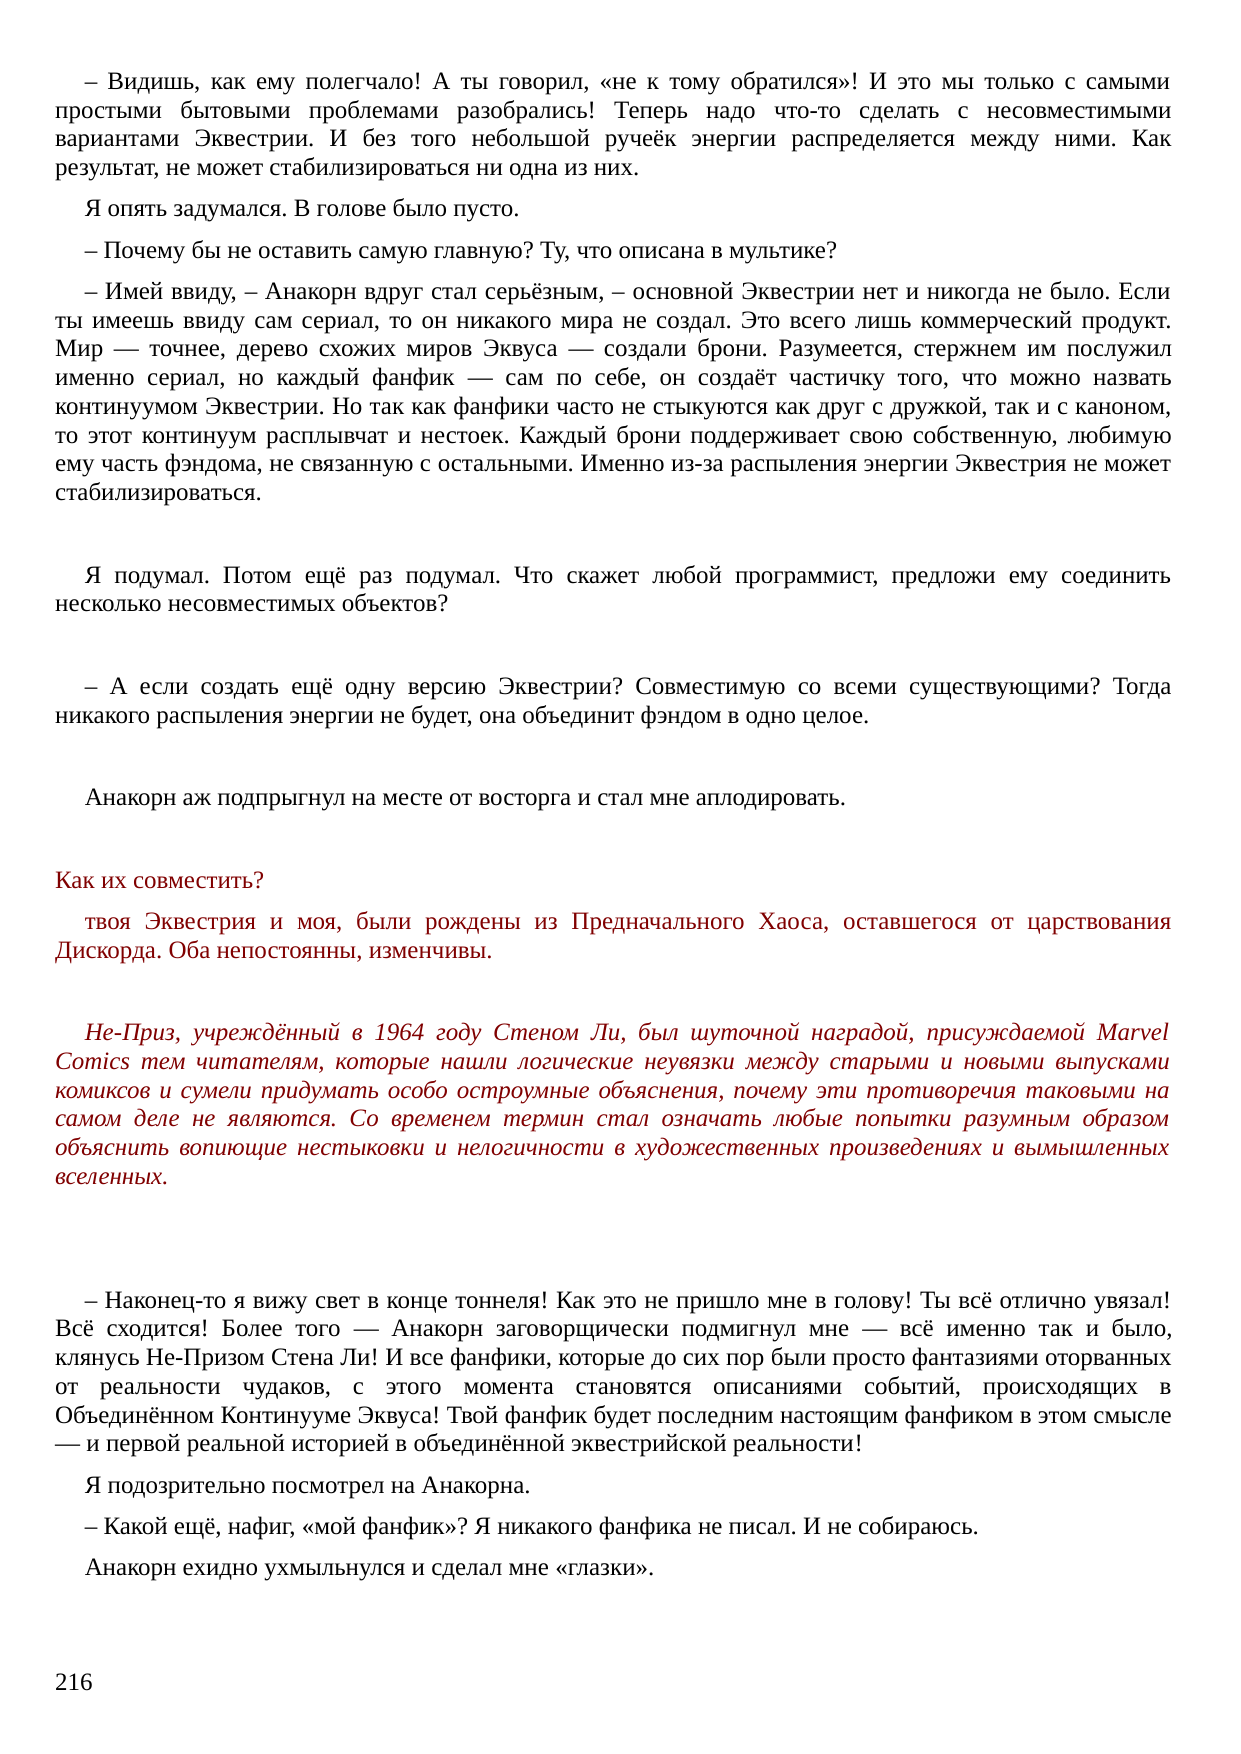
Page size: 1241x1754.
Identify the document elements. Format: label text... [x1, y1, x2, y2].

text Не-Приз, учреждённый в 1964 году Стеном Ли, был шуточной наградой, присуждаемой Marvel Comics тем читателям, которые нашли логические неувязки между старыми и новыми выпусками комиксов и сумели придумать особо остроумные объяснения, почему эти противоречия таковыми на самом деле не являются. Со временем термин стал означать любые попытки разумным образом объяснить вопиющие нестыковки и нелогичности в художественных произведениях и вымышленных вселенных. [55, 1017, 1173, 1190]
text твоя Эквестрия и моя, были рождены из Предначального Хаоса, оставшегося от царствования Дискорда. Оба непостоянны, изменчивы. [55, 906, 1173, 963]
text Анакорн ехидно ухмыльнулся и сделал мне «глазки». [55, 1552, 1173, 1581]
text – Имей ввиду, – Анакорн вдруг стал серьёзным, – основной Эквестрии нет и никогда не было. Если ты имеешь ввиду сам сериал, то он никакого мира не создал. Это всего лишь коммерческий продукт. Мир — точнее, дерево схожих миров Эквуса — создали брони. Разумеется, стержнем им послужил именно сериал, но каждый фанфик — сам по себе, он создаёт частичку того, что можно назвать континуумом Эквестрии. Но так как фанфики часто не стыкуются как друг с дружкой, так и с каноном, то этот континуум расплывчат и нестоек. Каждый брони поддерживает свою собственную, любимую ему часть фэндома, не связанную с остальными. Именно из-за распыления энергии Эквестрия не может стабилизироваться. [55, 276, 1173, 506]
text – Видишь, как ему полегчало! А ты говорил, «не к тому обратился»! И это мы только с самыми простыми бытовыми проблемами разобрались! Теперь надо что-то сделать с несовместимыми вариантами Эквестрии. И без того небольшой ручеёк энергии распределяется между ними. Как результат, не может стабилизироваться ни одна из них. [55, 66, 1173, 181]
text Я подозрительно посмотрел на Анакорна. [55, 1470, 1173, 1498]
text – Какой ещё, нафиг, «мой фанфик»? Я никакого фанфика не писал. И не собираюсь. [55, 1511, 1173, 1540]
text Анакорн аж подпрыгнул на месте от восторга и стал мне аплодировать. [55, 782, 1173, 811]
text Как их совместить? [55, 865, 1173, 893]
text – А если создать ещё одну версию Эквестрии? Совместимую со всеми существующими? Тогда никакого распыления энергии не будет, она объединит фэндом в одно целое. [55, 671, 1173, 728]
text – Наконец-то я вижу свет в конце тоннеля! Как это не пришло мне в голову! Ты всё отлично увязал! Всё сходится! Более того — Анакорн заговорщически подмигнул мне — всё именно так и было, клянусь Не-Призом Стена Ли! И все фанфики, которые до сих пор были просто фантазиями оторванных от реальности чудаков, с этого момента становятся описаниями событий, происходящих в Объединённом Континууме Эквуса! Твой фанфик будет последним настоящим фанфиком в этом смысле — и первой реальной историей в объединённой эквестрийской реальности! [55, 1285, 1173, 1457]
text – Почему бы не оставить самую главную? Ту, что описана в мультике? [55, 235, 1173, 263]
text Я опять задумался. В голове было пусто. [55, 193, 1173, 222]
text Я подумал. Потом ещё раз подумал. Что скажет любой программист, предложи ему соединить несколько несовместимых объектов? [55, 560, 1173, 617]
